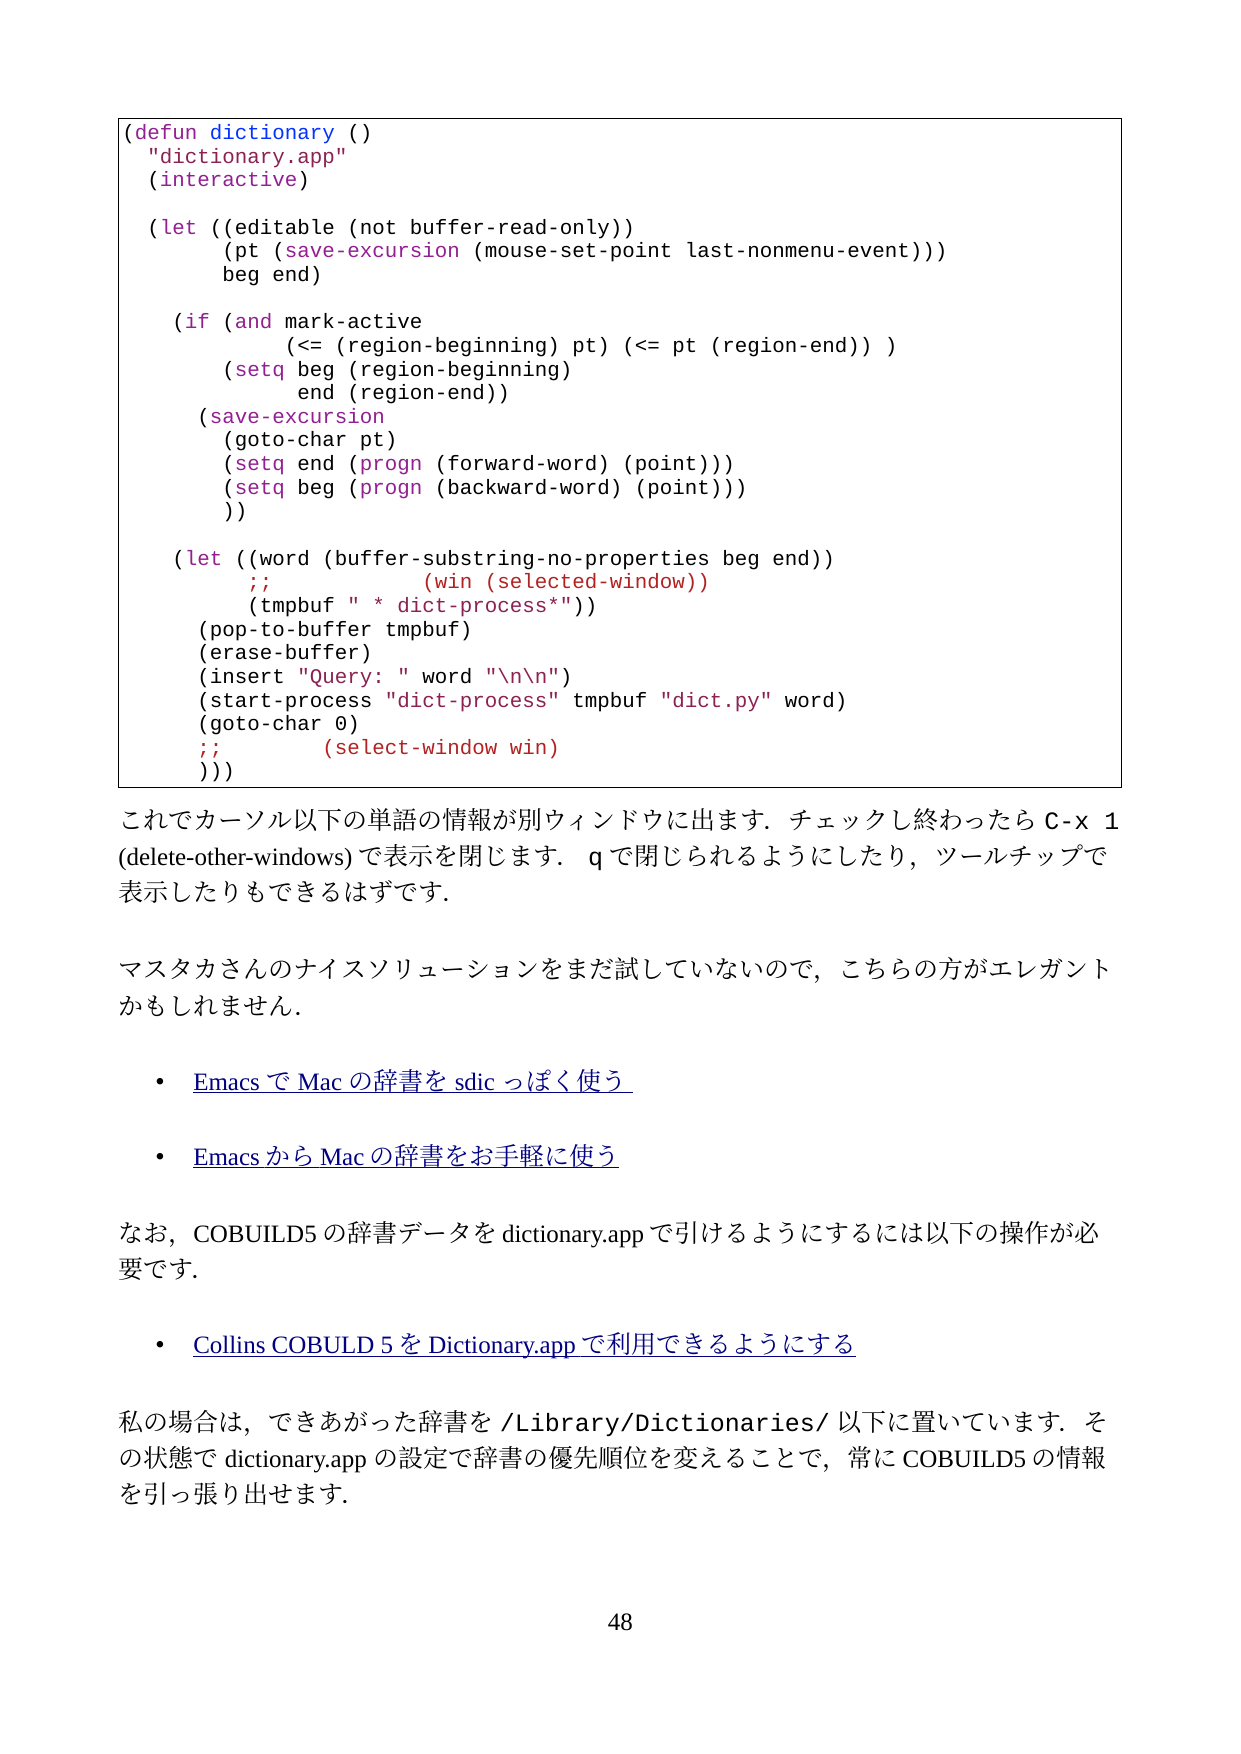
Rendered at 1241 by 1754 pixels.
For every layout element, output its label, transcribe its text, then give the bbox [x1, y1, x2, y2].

text (pop-to-buffer tmpbuf) [119, 615, 1121, 638]
text (start-process "dict-process" tmpbuf "dict.py" word) [119, 686, 1121, 709]
text これでカーソル以下の単語の情報が別ウィンドウに出ます．チェックし終わったら C-x 1 (delete-other-windows) で表示を閉じます． q で閉じられるようにしたり，ツールチップで表示したりもできるはずです． [118, 801, 1122, 938]
text (goto-char 0) [119, 709, 1121, 733]
text (if (and mark-active [119, 307, 1121, 331]
text (interactive) [119, 165, 1121, 189]
text (goto-char pt) [119, 426, 1121, 449]
text (setq beg (region-beginning) [119, 354, 1121, 378]
text (<= (region-beginning) pt) (<= pt (region-end)) ) [119, 331, 1121, 354]
text beg end) [119, 260, 1121, 284]
text (save-excursion [119, 402, 1121, 426]
text (tmpbuf " * dict-process*")) [119, 591, 1121, 615]
text (setq beg (progn (backward-word) (point))) [119, 473, 1121, 496]
text (setq end (progn (forward-word) (point))) [119, 449, 1121, 473]
text (erase-buffer) [119, 638, 1121, 662]
text (let ((editable (not buffer-read-only)) [119, 213, 1121, 236]
list Collins COBULD 5をDictionary.appで利用できるようにする [156, 1327, 1122, 1390]
text (pt (save-excursion (mouse-set-point last-nonmenu-event))) [119, 236, 1121, 260]
text ))) [119, 757, 1121, 787]
text "dictionary.app" [119, 142, 1121, 165]
text (let ((word (buffer-substring-no-properties beg end)) [119, 544, 1121, 567]
text マスタカさんのナイスソリューションをまだ試していないので，こちらの方がエレガントかもしれません． [118, 950, 1122, 1051]
text 私の場合は，できあがった辞書を /Library/Dictionaries/ 以下に置いています．その状態で dictionary.app の設定で辞書の優先順位を変えることで，常にCOBUILD5の情報を引っ張り出せます． [118, 1402, 1122, 1539]
text (defun dictionary () [119, 119, 1121, 142]
text )) [119, 496, 1121, 520]
list Emacs で Mac の辞書を sdic っぽく使う [156, 1063, 1122, 1126]
text ;; (select-window win) [119, 733, 1121, 757]
list EmacsからMacの辞書をお手軽に使う [156, 1139, 1122, 1201]
text (insert "Query: " word "\n\n") [119, 662, 1121, 686]
text ;; (win (selected-window)) [119, 567, 1121, 591]
text end (region-end)) [119, 378, 1121, 402]
text なお，COBUILD5の辞書データをdictionary.appで引けるようにするには以下の操作が必要です． [118, 1214, 1122, 1314]
